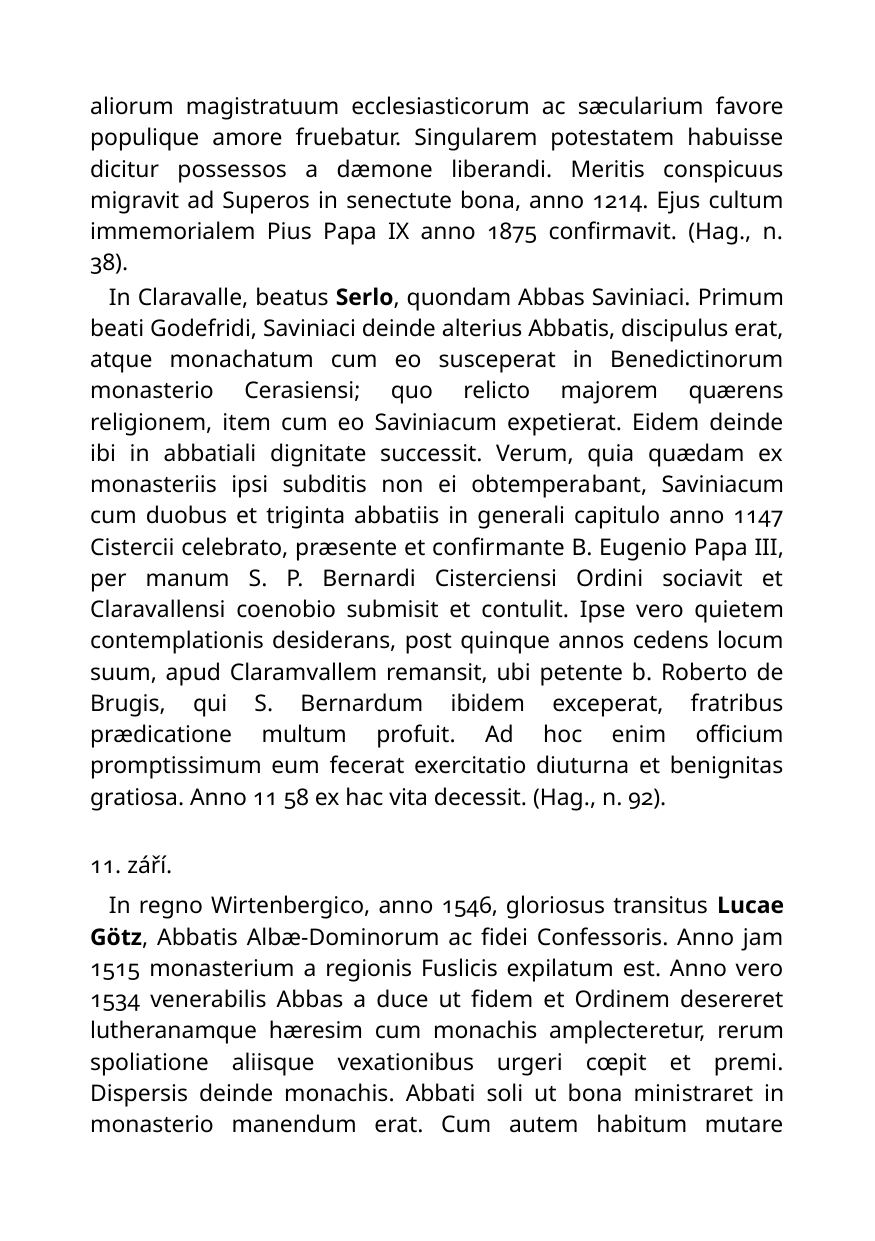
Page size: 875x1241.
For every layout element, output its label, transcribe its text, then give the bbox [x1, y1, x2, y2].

text 11. září. [90, 849, 784, 880]
text In Claravalle, beatus Serlo, quondam Abbas Saviniaci. Primum beati Godefridi, Saviniaci deinde alterius Abbatis, discipulus erat, atque monachatum cum eo susceperat in Benedictinorum monasterio Cerasiensi; quo relicto majorem quærens religionem, item cum eo Saviniacum expetierat. Eidem deinde ibi in abbatiali dignitate successit. Verum, quia quædam ex monasteriis ipsi subditis non ei obtempera­bant, Saviniacum cum duobus et triginta abbatiis in generali capitulo anno 1147 Cistercii celebrato, præsente et confir­mante B. Eugenio Papa III, per manum S. P. Bernardi Cisterciensi Ordini sociavit et Claravallensi coenobio sub­misit et contulit. Ipse vero quietem contemplationis deside­rans, post quinque annos cedens locum suum, apud Claram­vallem remansit, ubi petente b. Roberto de Brugis, qui S. Bernardum ibidem exceperat, fratribus prædicatione multum profuit. Ad hoc enim officium promptissimum eum fecerat exercitatio diuturna et benignitas gratiosa. Anno 11 58 ex hac vita decessit. (Hag., n. 92). [90, 281, 784, 812]
text In regno Wirtenbergico, anno 1546, gloriosus transitus Lucae Götz, Abbatis Albæ-Dominorum ac fidei Confessoris. Anno jam 1515 monasterium a regionis Fuslicis expilatum est. Anno vero 1534 venerabilis Abbas a duce ut fidem et Ordinem desereret lutheranamque hæresim cum monachis amplecte­retur, rerum spoliatione aliisque vexationibus urgeri cœpit et premi. Dispersis deinde monachis. Abbati soli ut bona mini­straret in monasterio manendum erat. Cum autem habitum mutare [90, 889, 784, 1139]
text aliorum magistratuum ecclesiasticorum ac sæcularium favore populique amore fruebatur. Singularem potestatem habuisse dicitur possessos a dæmone liberandi. Meritis conspicuus migravit ad Superos in senectute bona, anno 1214. Ejus cultum immemorialem Pius Papa IX anno 1875 confirmavit. (Hag., n. 38). [90, 90, 784, 277]
